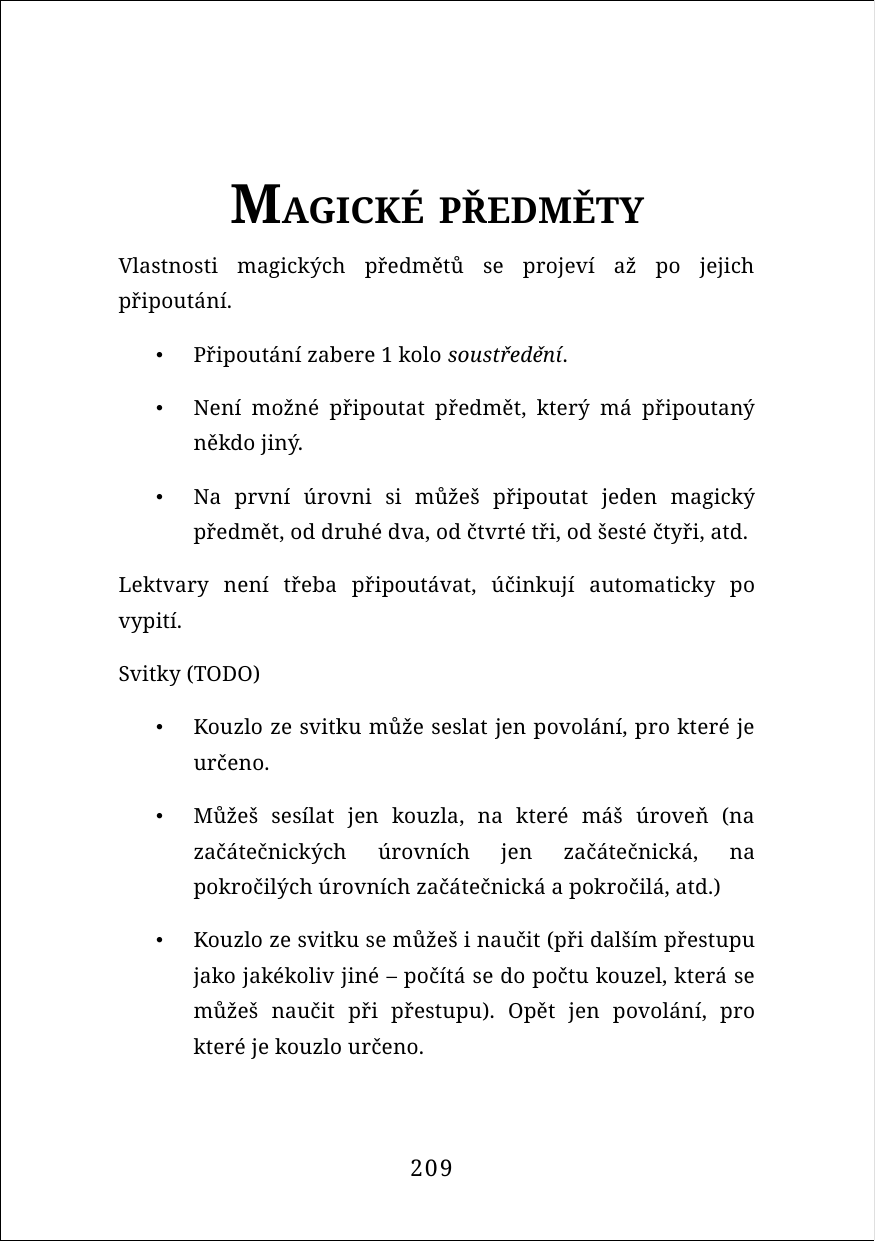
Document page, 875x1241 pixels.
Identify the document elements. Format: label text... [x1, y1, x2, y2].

text Svitky (TODO) [118, 659, 756, 688]
list Není možné připoutat předmět, který má připoutaný někdo jiný. [156, 393, 756, 457]
list Na první úrovni si můžeš připoutat jeden magický předmět, od druhé dva, od čtvrté tři, od šesté čtyři, atd. [156, 482, 756, 546]
list Kouzlo ze svitku se můžeš i naučit (při dalším přestupu jako jakékoliv jiné – počítá se do počtu kouzel, která se můžeš naučit při přestupu). Opět jen povolání, pro které je kouzlo určeno. [156, 926, 756, 1061]
list Připoutání zabere 1 kolo soustředění. [156, 340, 756, 368]
list Můžeš sesílat jen kouzla, na které máš úroveň (na začátečnických úrovních jen začátečnická, na pokročilých úrovních začátečnická a pokročilá, atd.) [156, 801, 756, 901]
subtitle Magické předměty [118, 166, 756, 239]
list Kouzlo ze svitku může seslat jen povolání, pro které je určeno. [156, 712, 756, 776]
text Vlastnosti magických předmětů se projeví až po jejich připoutání. [118, 251, 756, 315]
text Lektvary není třeba připoutávat, účinkují automaticky po vypití. [118, 571, 756, 634]
